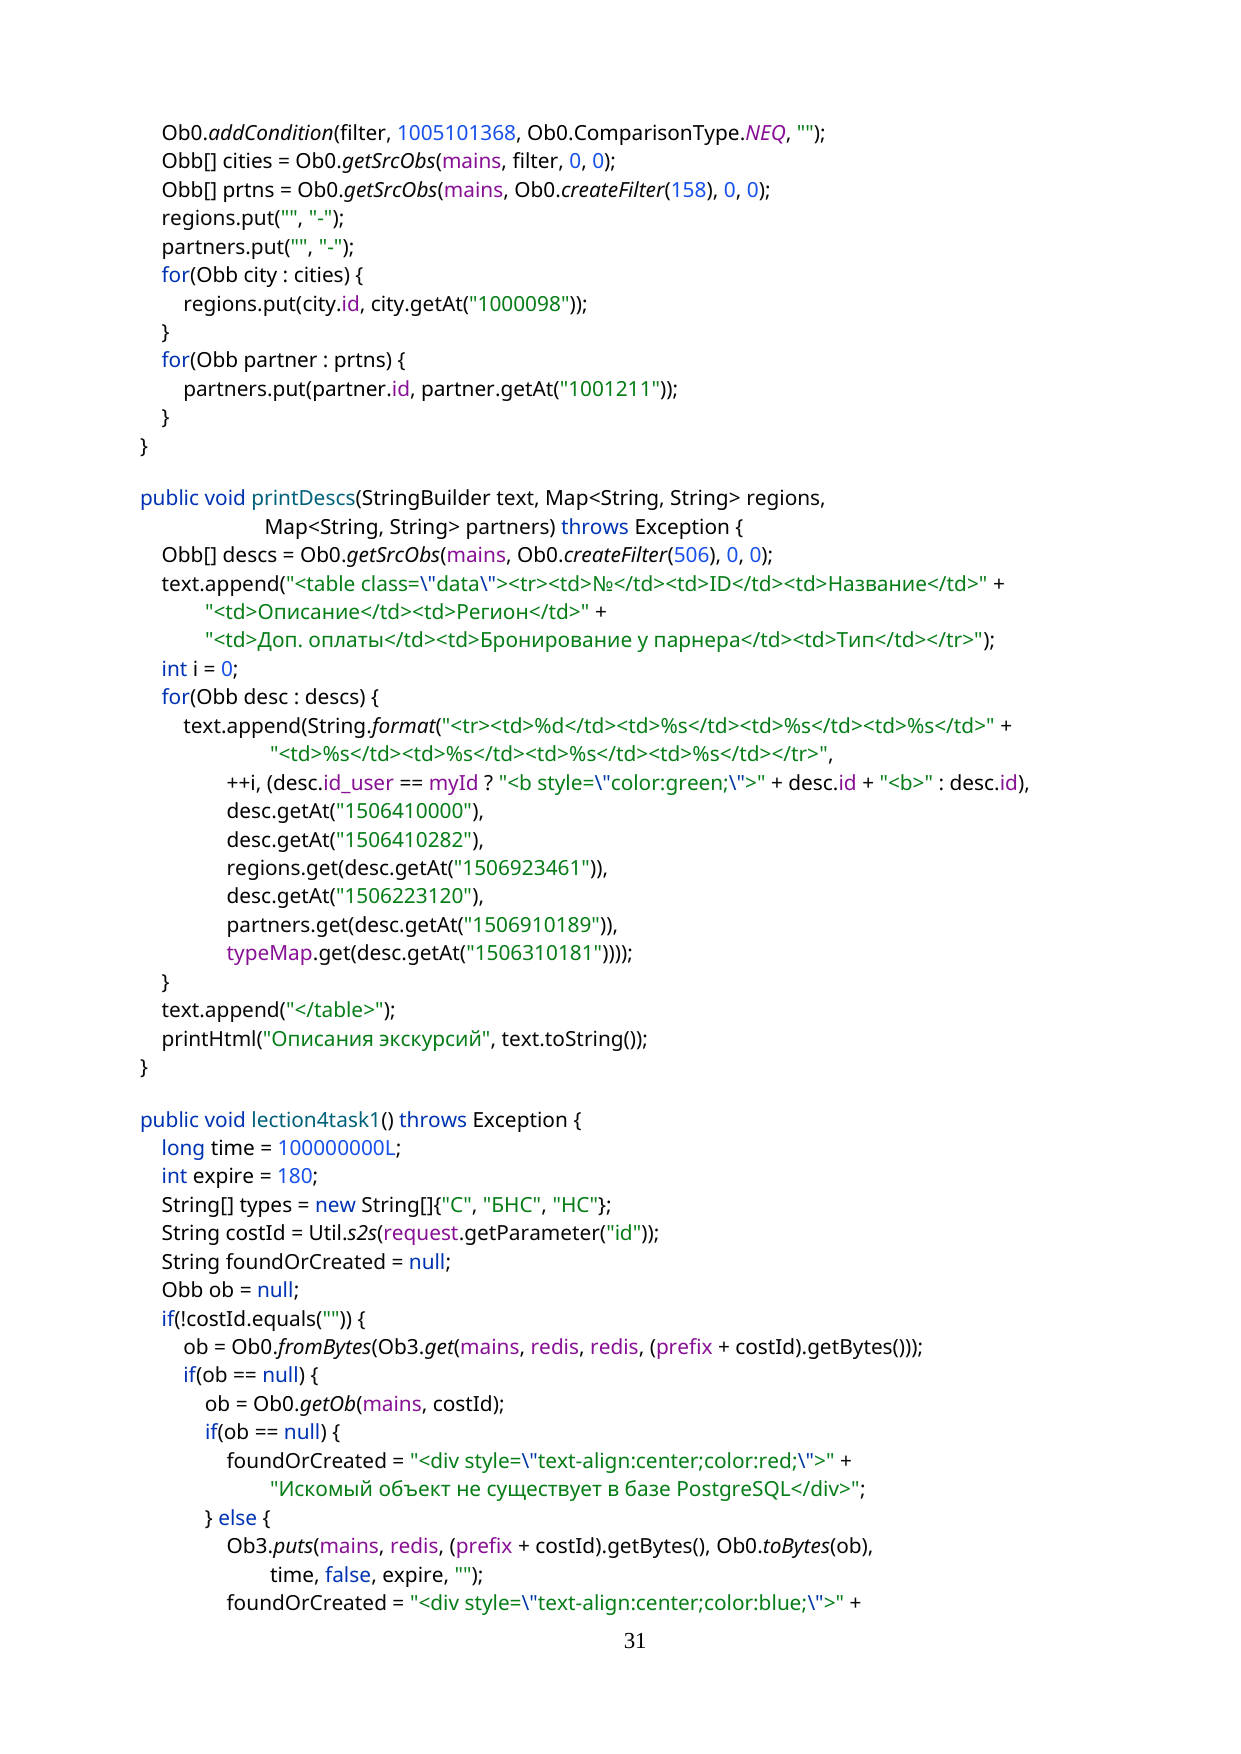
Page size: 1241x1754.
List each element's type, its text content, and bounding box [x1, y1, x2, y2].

text Ob0.addCondition(filter, 1005101368, Ob0.ComparisonType.NEQ, ""); Obb[] cities = Ob0.getSrcObs(mains, filter, 0, 0); Obb[] prtns = Ob0.getSrcObs(mains, Ob0.createFilter(158), 0, 0); regions.put("", "-"); partners.put("", "-"); for(Obb city : cities) { regions.put(city.id, city.getAt("1000098")); } for(Obb partner : prtns) { partners.put(partner.id, partner.getAt("1001211")); } } public void printDescs(StringBuilder text, Map<String, String> regions, Map<String, String> partners) throws Exception { Obb[] descs = Ob0.getSrcObs(mains, Ob0.createFilter(506), 0, 0); text.append("<table class=\"data\"><tr><td>№</td><td>ID</td><td>Название</td>" + "<td>Описание</td><td>Регион</td>" + "<td>Доп. оплаты</td><td>Бронирование у парнера</td><td>Тип</td></tr>"); int i = 0; for(Obb desc : descs) { text.append(String.format("<tr><td>%d</td><td>%s</td><td>%s</td><td>%s</td>" + "<td>%s</td><td>%s</td><td>%s</td><td>%s</td></tr>", ++i, (desc.id_user == myId ? "<b style=\"color:green;\">" + desc.id + "<b>" : desc.id), desc.getAt("1506410000"), desc.getAt("1506410282"), regions.get(desc.getAt("1506923461")), desc.getAt("1506223120"), partners.get(desc.getAt("1506910189")), typeMap.get(desc.getAt("1506310181")))); } text.append("</table>"); printHtml("Описания экскурсий", text.toString()); } public void lection4task1() throws Exception { long time = 100000000L; int expire = 180; String[] types = new String[]{"С", "БНС", "НС"}; String costId = Util.s2s(request.getParameter("id")); String foundOrCreated = null; Obb ob = null; if(!costId.equals("")) { ob = Ob0.fromBytes(Ob3.get(mains, redis, redis, (prefix + costId).getBytes())); if(ob == null) { ob = Ob0.getOb(mains, costId); if(ob == null) { foundOrCreated = "<div style=\"text-align:center;color:red;\">" + "Искомый объект не существует в базе PostgreSQL</div>"; } else { Ob3.puts(mains, redis, (prefix + costId).getBytes(), Ob0.toBytes(ob), time, false, expire, ""); foundOrCreated = "<div style=\"text-align:center;color:blue;\">" + [118, 118, 1152, 1617]
